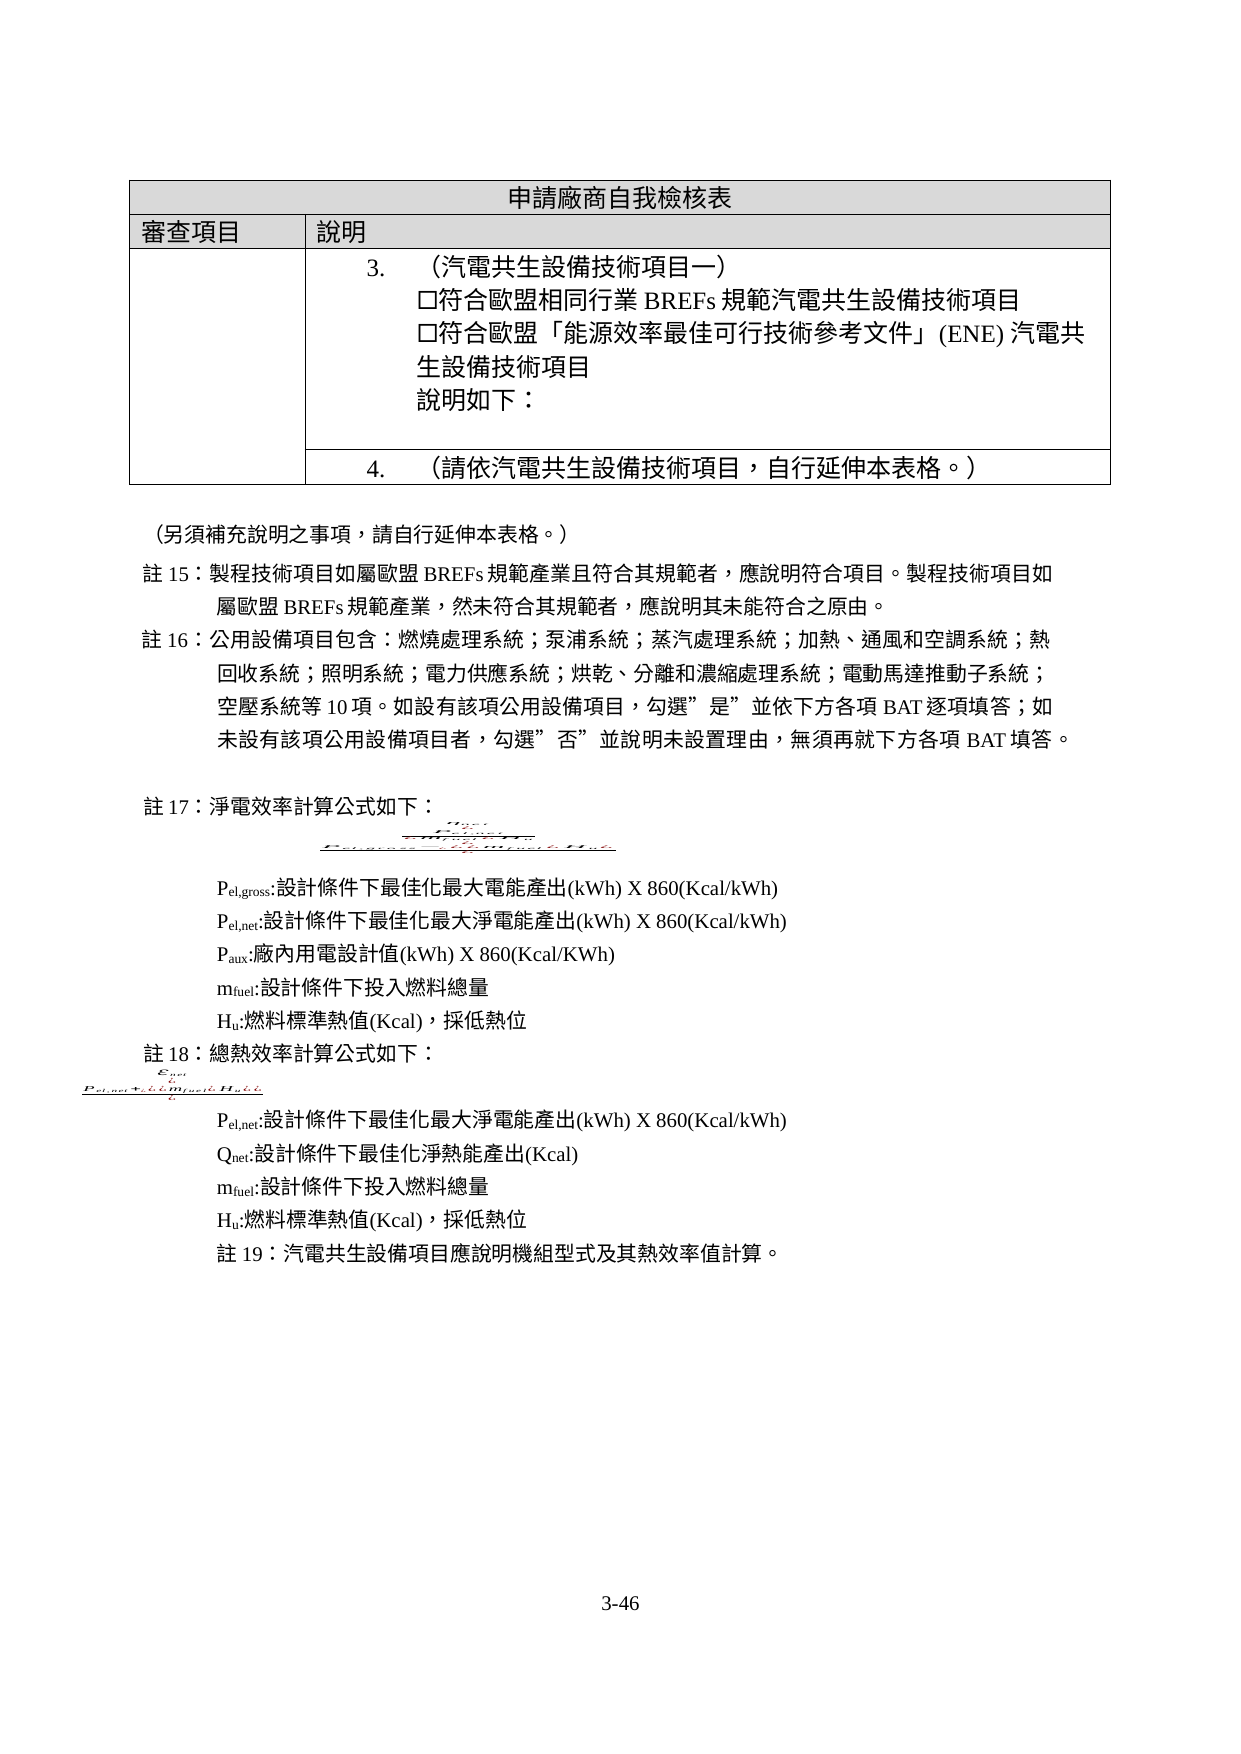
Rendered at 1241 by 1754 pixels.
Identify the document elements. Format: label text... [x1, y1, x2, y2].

table_cell （請依汽電共生設備技術項目，自行延伸本表格。） [306, 450, 1110, 484]
text 註17：淨電效率計算公式如下： [143, 788, 1161, 821]
text 註16：公用設備項目包含：燃燒處理系統；泵浦系統；蒸汽處理系統；加熱、通風和空調系統；熱回收系統；照明系統；電力供應系統；烘乾、分離和濃縮處理系統；電動馬達推動子系統；空壓系統等10項。如設有該項公用設備項目，勾選”是”並依下方各項BAT逐項填答；如未設有該項公用設備項目者，勾選”否”並說明未設置理由，無須再就下方各項BAT填答。 [142, 621, 1053, 788]
table_cell [130, 249, 305, 484]
text 註18：總熱效率計算公式如下： [143, 1035, 1161, 1068]
text Qnet:設計條件下最佳化淨熱能產出(Kcal) [217, 1134, 1161, 1168]
text Pel,net:設計條件下最佳化最大淨電能產出(kWh) X 860(Kcal/kWh) [217, 902, 1161, 935]
text 註19：汽電共生設備項目應說明機組型式及其熱效率值計算。 [217, 1234, 1053, 1268]
text Pel,net:設計條件下最佳化最大淨電能產出(kWh) X 860(Kcal/kWh) [217, 1101, 1161, 1134]
table_cell 審查項目 [130, 215, 305, 248]
text Hu:燃料標準熱值(Kcal)，採低熱位 [217, 1201, 1053, 1234]
table_header 申請廠商自我檢核表 [130, 181, 1110, 214]
text Paux:廠內用電設計值(kWh) X 860(Kcal/KWh) [217, 935, 1161, 968]
text mfuel:設計條件下投入燃料總量 [217, 968, 1161, 1002]
text 註15：製程技術項目如屬歐盟BREFs規範產業且符合其規範者，應說明符合項目。製程技術項目如屬歐盟BREFs規範產業，然未符合其規範者，應說明其未能符合之原由。 [143, 554, 1053, 621]
text Hu:燃料標準熱值(Kcal)，採低熱位 [217, 1002, 1161, 1035]
table_cell （汽電共生設備技術項目一） 符合歐盟相同行業BREFs規範汽電共生設備技術項目 符合歐盟「能源效率最佳可行技術參考文件」(ENE) 汽電共生設備技術項目 說明如下： [306, 249, 1110, 449]
text （另須補充說明之事項，請自行延伸本表格。） [143, 492, 1053, 554]
table_cell 說明 [306, 215, 1110, 248]
text Pel,gross:設計條件下最佳化最大電能產出(kWh) X 860(Kcal/kWh) [143, 868, 1161, 902]
text mfuel:設計條件下投入燃料總量 [217, 1168, 1161, 1201]
